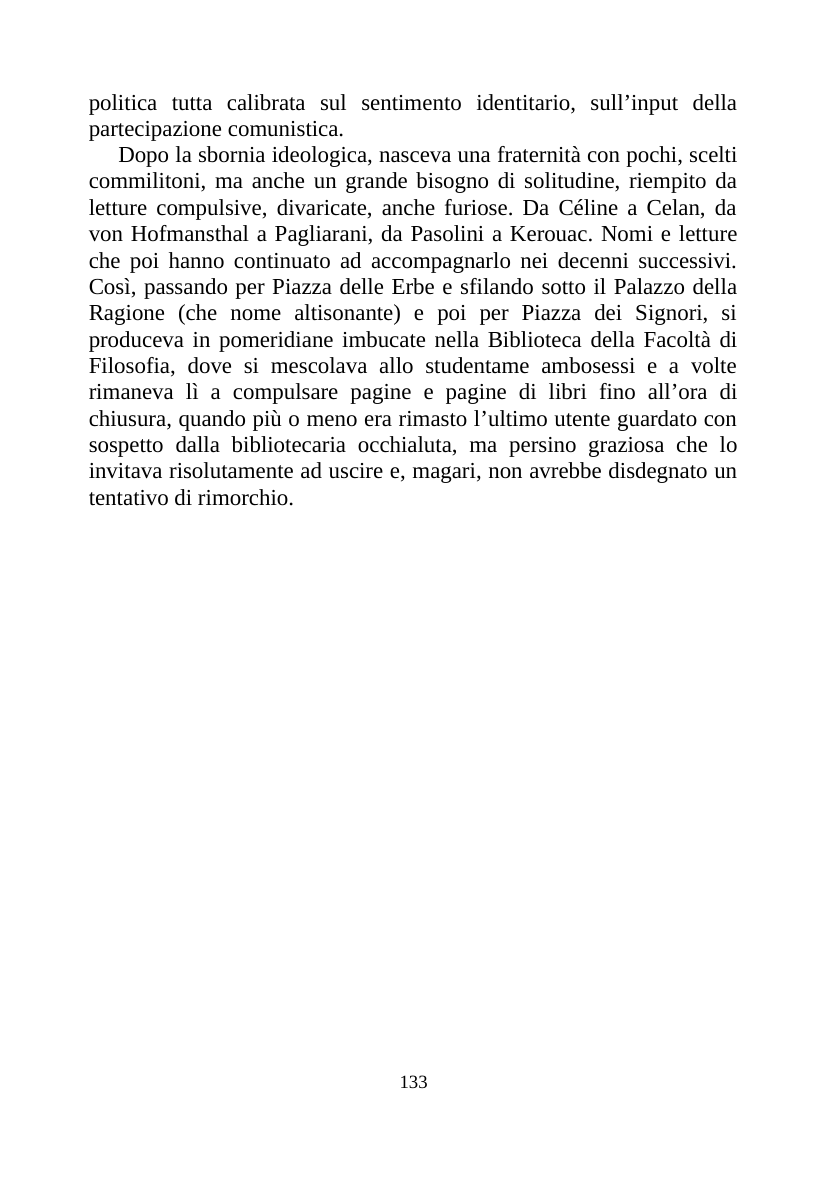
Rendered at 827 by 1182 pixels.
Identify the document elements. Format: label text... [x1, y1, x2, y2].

text Dopo la sbornia ideologica, nasceva una fraternità con pochi, scelti commilitoni, ma anche un grande bisogno di solitudine, riempito da letture compulsive, divaricate, anche furiose. Da Céline a Celan, da von Hofmansthal a Pagliarani, da Pasolini a Kerouac. Nomi e letture che poi hanno continuato ad accompagnarlo nei decenni successivi. Così, passando per Piazza delle Erbe e sfilando sotto il Palazzo della Ragione (che nome altisonante) e poi per Piazza dei Signori, si produceva in pomeridiane imbucate nella Biblioteca della Facoltà di Filosofia, dove si mescolava allo studentame ambosessi e a volte rimaneva lì a compulsare pagine e pagine di libri fino all’ora di chiusura, quando più o meno era rimasto l’ultimo utente guardato con sospetto dalla bibliotecaria occhialuta, ma persino graziosa che lo invitava risolutamente ad uscire e, magari, non avrebbe disdegnato un tentativo di rimorchio. [88, 141, 738, 510]
text politica tutta calibrata sul sentimento identitario, sull’input della partecipazione comunistica. [88, 88, 738, 141]
